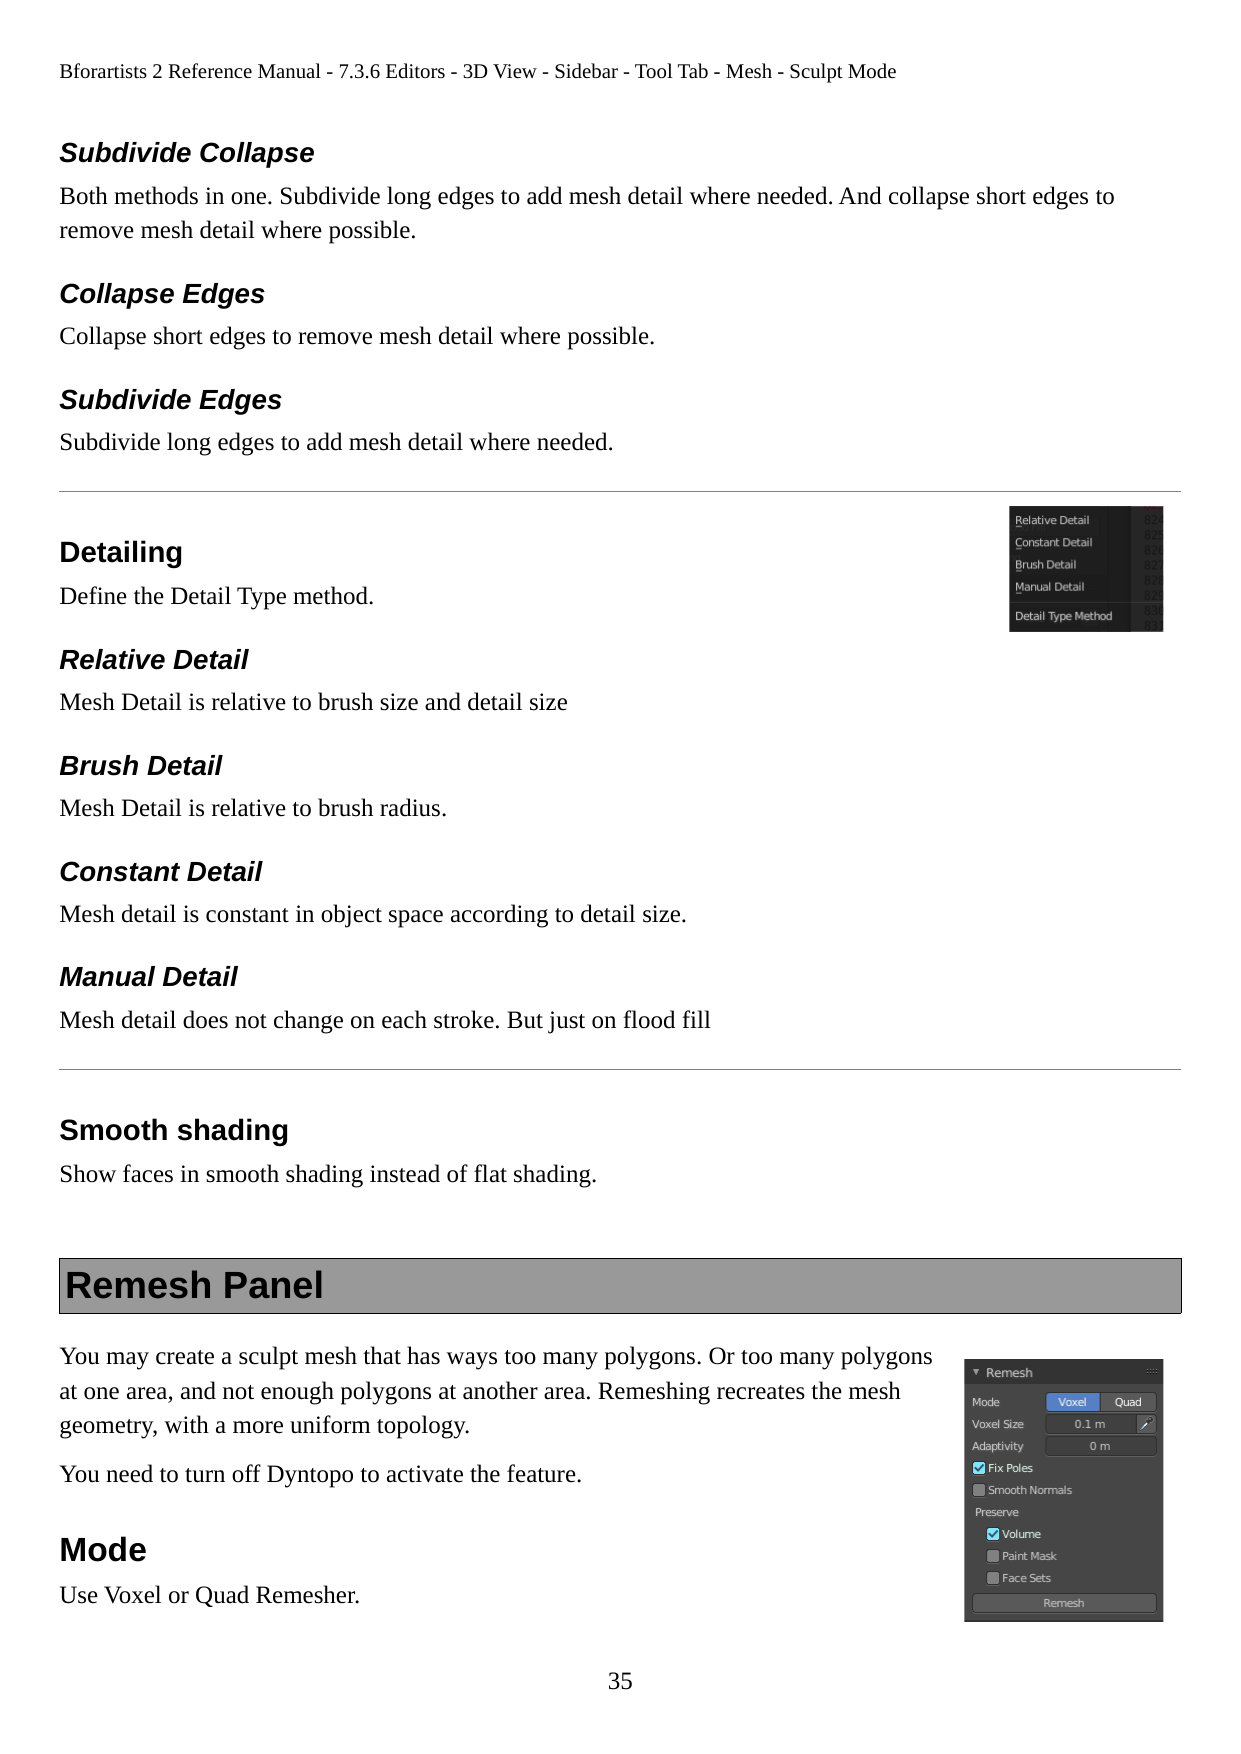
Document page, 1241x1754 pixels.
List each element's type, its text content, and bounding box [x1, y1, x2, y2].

subtitle Brush Detail [59, 749, 1181, 781]
text Mesh detail is constant in object space according to detail size. [59, 899, 1181, 928]
table_header Remesh Panel [60, 1259, 1181, 1313]
text Use Voxel or Quad Remesher. [59, 1581, 964, 1609]
text You need to turn off Dyntopo to activate the feature. [59, 1459, 964, 1488]
picture [964, 1359, 1164, 1622]
subtitle Constant Detail [59, 855, 1181, 887]
subtitle Subdivide Collapse [59, 137, 1181, 168]
text Mesh Detail is relative to brush size and detail size [59, 687, 1181, 716]
subtitle Detailing [59, 535, 1009, 569]
subtitle [1164, 535, 1181, 569]
picture [1009, 506, 1164, 632]
text Both methods in one. Subdivide long edges to add mesh detail where needed. And collapse short edges to remove mesh detail where possible. [59, 181, 1181, 244]
text Collapse short edges to remove mesh detail where possible. [59, 321, 1181, 350]
text Define the Detail Type method. [59, 581, 1009, 610]
text Show faces in smooth shading instead of flat shading. [59, 1159, 1181, 1188]
text Subdivide long edges to add mesh detail where needed. [59, 427, 1181, 456]
text You may create a sculpt mesh that has ways too many polygons. Or too many polygons at one area, and not enough polygons at another area. Remeshing recreates the mesh geometry, with a more uniform topology. [59, 1341, 1181, 1439]
subtitle [1164, 1529, 1181, 1568]
text Mesh detail does not change on each stroke. But just on flood fill [59, 1005, 1181, 1034]
subtitle Collapse Edges [59, 277, 1181, 309]
subtitle Relative Detail [59, 643, 1181, 675]
subtitle Smooth shading [59, 1113, 1181, 1147]
text Mesh Detail is relative to brush radius. [59, 793, 1181, 822]
subtitle Mode [59, 1529, 964, 1568]
subtitle Manual Detail [59, 961, 1181, 993]
subtitle Subdivide Edges [59, 383, 1181, 415]
